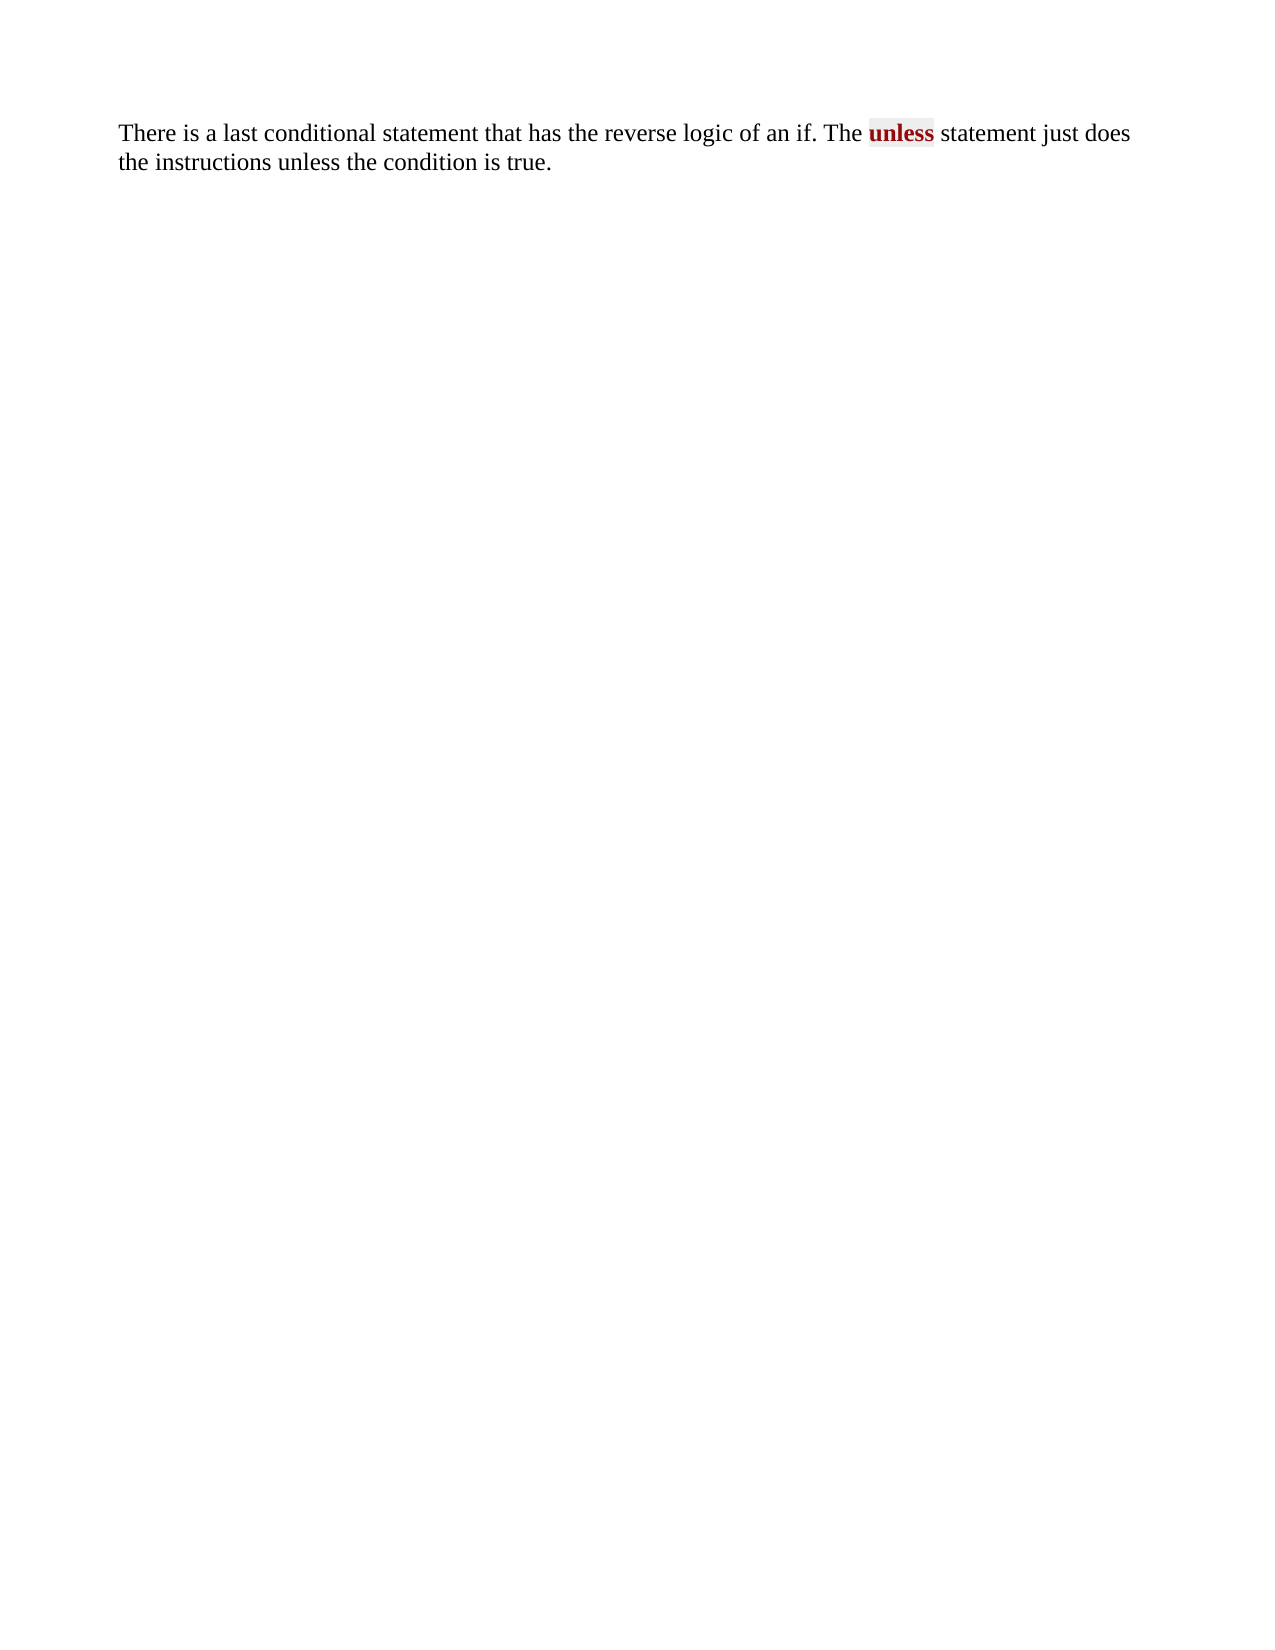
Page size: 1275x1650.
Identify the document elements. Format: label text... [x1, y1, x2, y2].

text There is a last conditional statement that has the reverse logic of an if. The unless statement just does the instructions unless the condition is true. [118, 118, 1157, 176]
